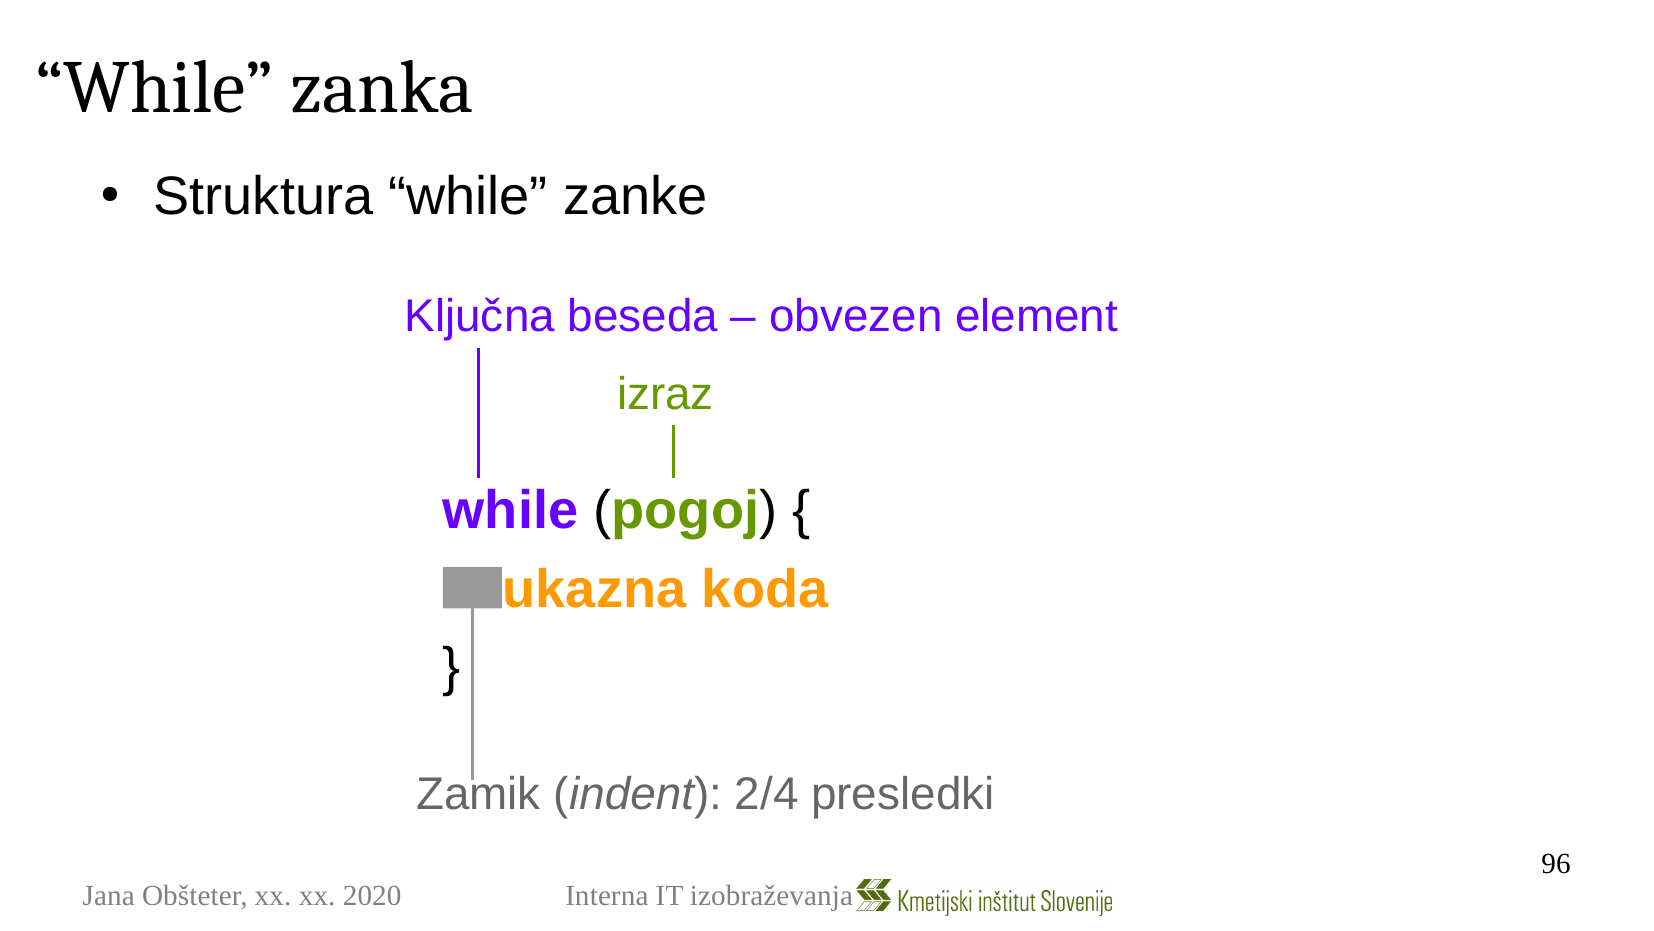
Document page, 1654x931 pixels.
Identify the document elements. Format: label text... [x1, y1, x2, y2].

text_box Ključna beseda – obvezen element [389, 282, 1193, 349]
text_box izraz [602, 360, 1004, 478]
title “While” zanka [35, 21, 1524, 154]
picture [856, 879, 1112, 916]
list Struktura “while” zanke while (pogoj) { ukazna koda } [82, 165, 1642, 827]
text_box Zamik (indent): 2/4 presledki [401, 760, 1205, 827]
text_box [442, 566, 502, 609]
